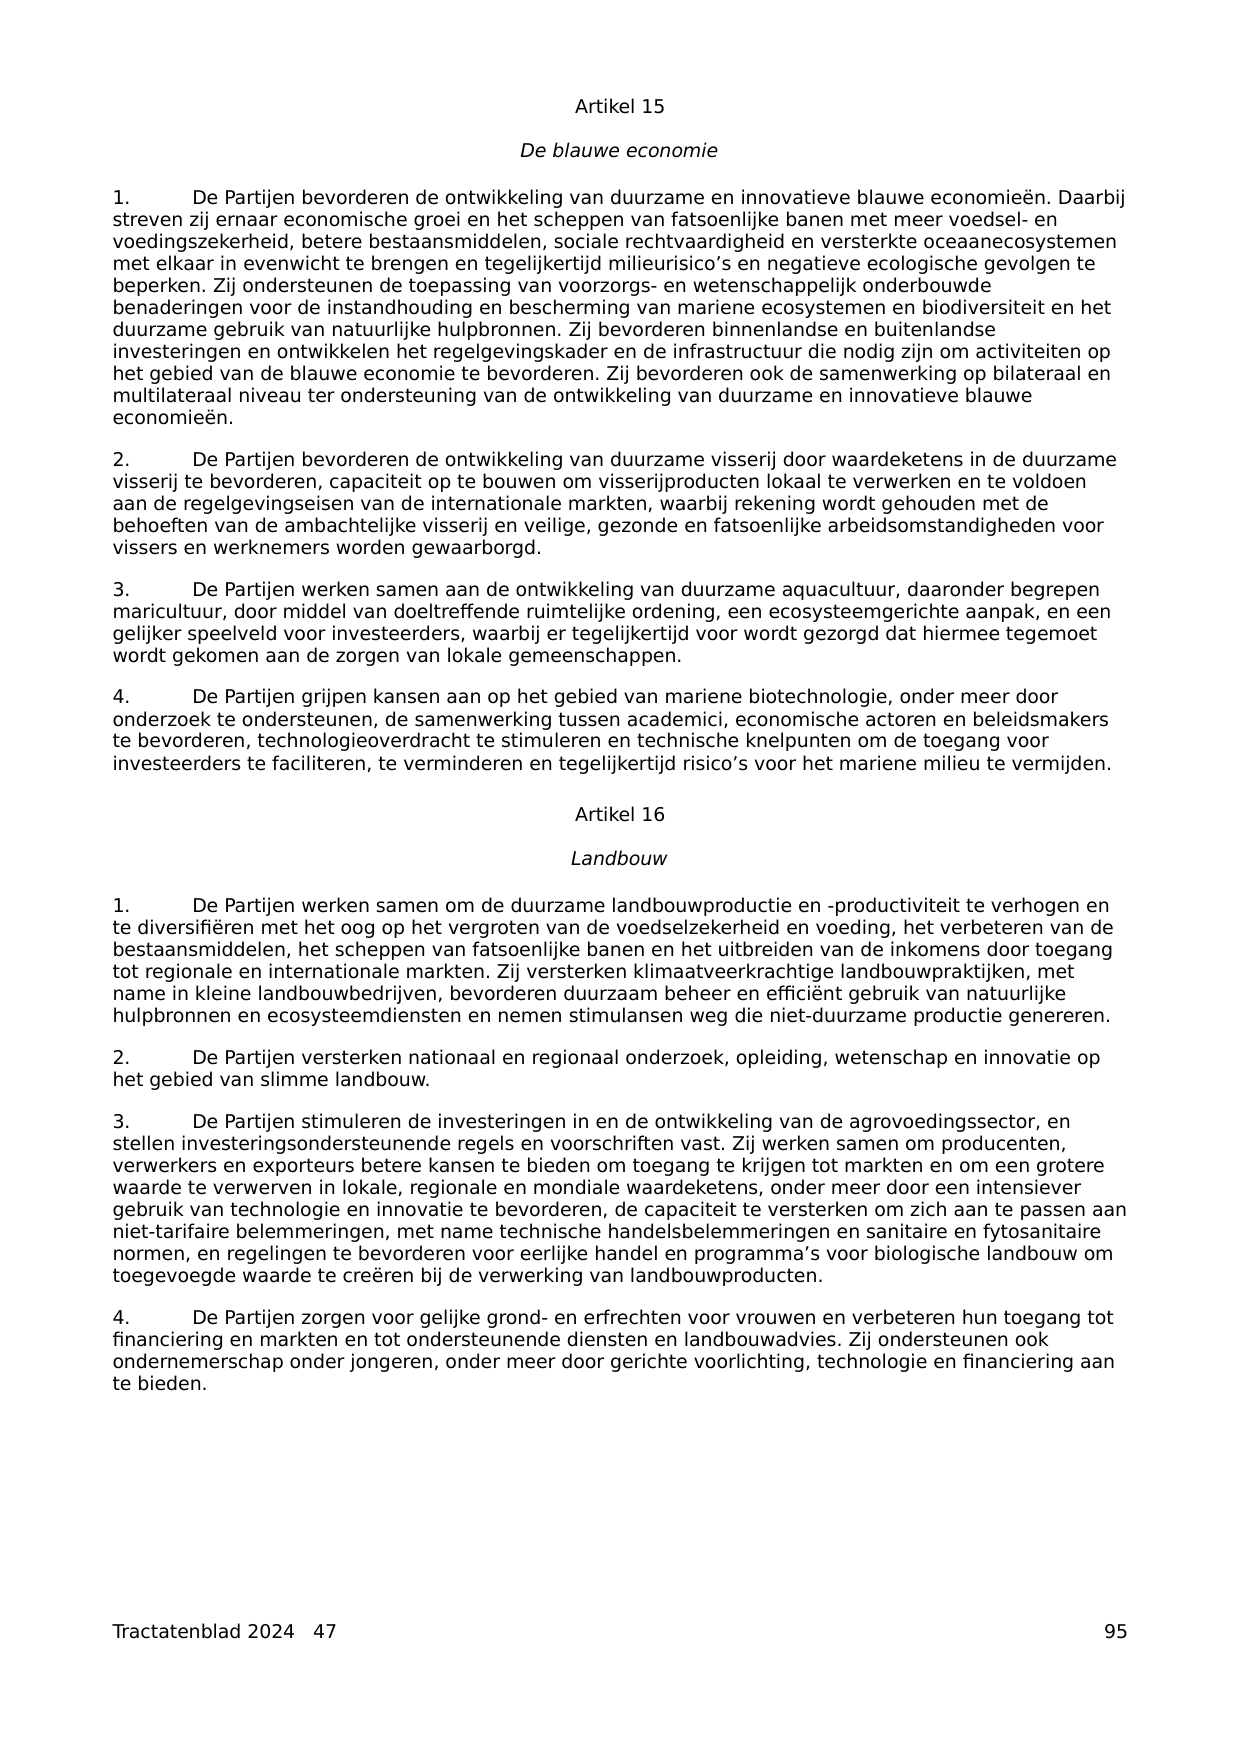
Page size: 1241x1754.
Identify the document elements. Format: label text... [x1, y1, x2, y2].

text 4. De Partijen zorgen voor gelijke grond- en erfrechten voor vrouwen en verbeteren hun toegang tot financiering en markten en tot ondersteunende diensten en landbouwadvies. Zij ondersteunen ook ondernemerschap onder jongeren, onder meer door gerichte voorlichting, technologie en financiering aan te bieden. [112, 1307, 1128, 1395]
text 2. De Partijen bevorderen de ontwikkeling van duurzame visserij door waardeketens in de duurzame visserij te bevorderen, capaciteit op te bouwen om visserijproducten lokaal te verwerken en te voldoen aan de regelgevingseisen van de internationale markten, waarbij rekening wordt gehouden met de behoeften van de ambachtelijke visserij en veilige, gezonde en fatsoenlijke arbeidsomstandigheden voor vissers en werknemers worden gewaarborgd. [112, 449, 1128, 558]
text 3. De Partijen stimuleren de investeringen in en de ontwikkeling van de agrovoedingssector, en stellen investeringsondersteunende regels en voorschriften vast. Zij werken samen om producenten, verwerkers en exporteurs betere kansen te bieden om toegang te krijgen tot markten en om een grotere waarde te verwerven in lokale, regionale en mondiale waardeketens, onder meer door een intensiever gebruik van technologie en innovatie te bevorderen, de capaciteit te versterken om zich aan te passen aan niet-tarifaire belemmeringen, met name technische handelsbelemmeringen en sanitaire en fytosanitaire normen, en regelingen te bevorderen voor eerlijke handel en programma’s voor biologische landbouw om toegevoegde waarde te creëren bij de verwerking van landbouwproducten. [112, 1111, 1128, 1287]
subtitle Artikel 15 De blauwe economie [112, 96, 1128, 162]
text 1. De Partijen bevorderen de ontwikkeling van duurzame en innovatieve blauwe economieën. Daarbij streven zij ernaar economische groei en het scheppen van fatsoenlijke banen met meer voedsel- en voedingszekerheid, betere bestaansmiddelen, sociale rechtvaardigheid en versterkte oceaanecosystemen met elkaar in evenwicht te brengen en tegelijkertijd milieurisico’s en negatieve ecologische gevolgen te beperken. Zij ondersteunen de toepassing van voorzorgs- en wetenschappelijk onderbouwde benaderingen voor de instandhouding en bescherming van mariene ecosystemen en biodiversiteit en het duurzame gebruik van natuurlijke hulpbronnen. Zij bevorderen binnenlandse en buitenlandse investeringen en ontwikkelen het regelgevingskader en de infrastructuur die nodig zijn om activiteiten op het gebied van de blauwe economie te bevorderen. Zij bevorderen ook de samenwerking op bilateraal en multilateraal niveau ter ondersteuning van de ontwikkeling van duurzame en innovatieve blauwe economieën. [112, 187, 1128, 429]
text 3. De Partijen werken samen aan de ontwikkeling van duurzame aquacultuur, daaronder begrepen maricultuur, door middel van doeltreffende ruimtelijke ordening, een ecosysteemgerichte aanpak, en een gelijker speelveld voor investeerders, waarbij er tegelijkertijd voor wordt gezorgd dat hiermee tegemoet wordt gekomen aan de zorgen van lokale gemeenschappen. [112, 578, 1128, 666]
text 2. De Partijen versterken nationaal en regionaal onderzoek, opleiding, wetenschap en innovatie op het gebied van slimme landbouw. [112, 1047, 1128, 1091]
subtitle Artikel 16 Landbouw [112, 804, 1128, 870]
text 4. De Partijen grijpen kansen aan op het gebied van mariene biotechnologie, onder meer door onderzoek te ondersteunen, de samenwerking tussen academici, economische actoren en beleidsmakers te bevorderen, technologieoverdracht te stimuleren en technische knelpunten om de toegang voor investeerders te faciliteren, te verminderen en tegelijkertijd risico’s voor het mariene milieu te vermijden. [112, 686, 1128, 774]
text 1. De Partijen werken samen om de duurzame landbouwproductie en -productiviteit te verhogen en te diversifiëren met het oog op het vergroten van de voedselzekerheid en voeding, het verbeteren van de bestaansmiddelen, het scheppen van fatsoenlijke banen en het uitbreiden van de inkomens door toegang tot regionale en internationale markten. Zij versterken klimaatveerkrachtige landbouwpraktijken, met name in kleine landbouwbedrijven, bevorderen duurzaam beheer en efficiënt gebruik van natuurlijke hulpbronnen en ecosysteemdiensten en nemen stimulansen weg die niet-duurzame productie genereren. [112, 895, 1128, 1027]
